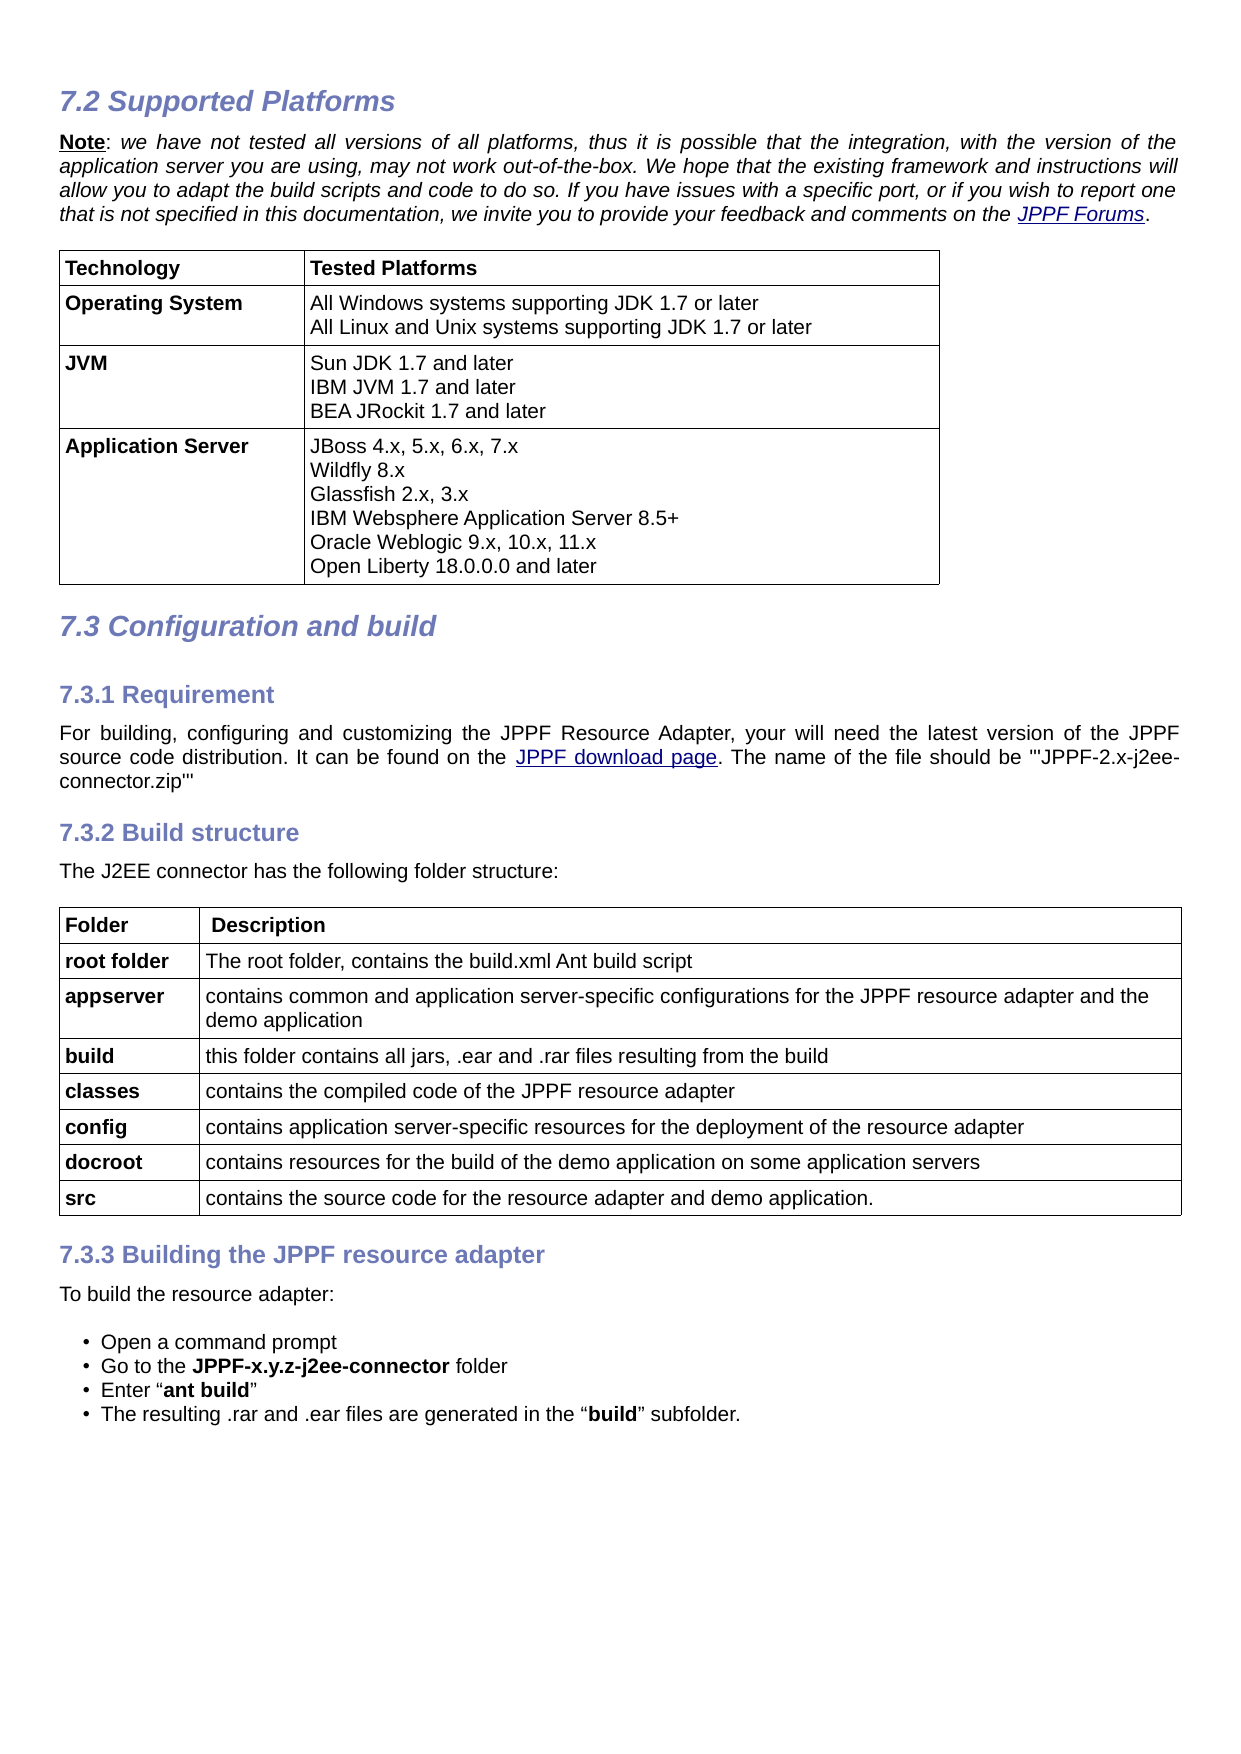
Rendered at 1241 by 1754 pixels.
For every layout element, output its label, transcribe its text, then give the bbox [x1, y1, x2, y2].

table_cell JVM [60, 346, 304, 428]
table_cell appserver [60, 979, 199, 1038]
table_cell docroot [60, 1145, 199, 1180]
list Enter “ant build” [83, 1378, 1181, 1402]
table_header Folder [60, 908, 199, 943]
table_cell classes [60, 1074, 199, 1109]
table_header Technology [60, 251, 304, 285]
subtitle Requirement [59, 680, 1181, 708]
table_header Tested Platforms [305, 251, 939, 285]
table_header Description [200, 908, 1181, 943]
subtitle Configuration and build [59, 609, 1181, 642]
table_cell Application Server [60, 429, 304, 584]
table_cell src [60, 1181, 199, 1215]
text Note: we have not tested all versions of all platforms, thus it is possible that the integration, with the version of the application server you are using, may not work out-of-the-box. We hope that the existing framework and instructions will allow you to adapt the build scripts and code to do so. If you have issues with a specific port, or if you wish to report one that is not specified in this documentation, we invite you to provide your feedback and comments on the JPPF Forums. [59, 130, 1181, 226]
table_cell contains the compiled code of the JPPF resource adapter [200, 1074, 1181, 1109]
table_cell config [60, 1110, 199, 1144]
table_cell contains resources for the build of the demo application on some application servers [200, 1145, 1181, 1180]
table_cell contains common and application server-specific configurations for the JPPF resource adapter and the demo application [200, 979, 1181, 1038]
table_cell build [60, 1039, 199, 1073]
text To build the resource adapter: [59, 1282, 1181, 1306]
table_cell The root folder, contains the build.xml Ant build script [200, 944, 1181, 978]
table_cell Sun JDK 1.7 and later IBM JVM 1.7 and later BEA JRockit 1.7 and later [305, 346, 939, 428]
table_cell contains application server-specific resources for the deployment of the resource adapter [200, 1110, 1181, 1144]
list Go to the JPPF-x.y.z-j2ee-connector folder [83, 1353, 1181, 1378]
table_cell this folder contains all jars, .ear and .rar files resulting from the build [200, 1039, 1181, 1073]
subtitle Build structure [59, 818, 1181, 847]
table_cell All Windows systems supporting JDK 1.7 or later All Linux and Unix systems supporting JDK 1.7 or later [305, 286, 939, 345]
table_cell JBoss 4.x, 5.x, 6.x, 7.x Wildfly 8.x Glassfish 2.x, 3.x IBM Websphere Application Server 8.5+ Oracle Weblogic 9.x, 10.x, 11.x Open Liberty 18.0.0.0 and later [305, 429, 939, 584]
table_cell Operating System [60, 286, 304, 345]
text The J2EE connector has the following folder structure: [59, 859, 1181, 883]
list The resulting .rar and .ear files are generated in the “build” subfolder. [83, 1402, 1181, 1426]
table_cell root folder [60, 944, 199, 978]
subtitle Supported Platforms [59, 84, 1181, 118]
list Open a command prompt [83, 1329, 1181, 1353]
table_cell contains the source code for the resource adapter and demo application. [200, 1181, 1181, 1215]
text For building, configuring and customizing the JPPF Resource Adapter, your will need the latest version of the JPPF source code distribution. It can be found on the JPPF download page. The name of the file should be '''JPPF-2.x-j2ee-connector.zip''' [59, 721, 1181, 793]
subtitle Building the JPPF resource adapter [59, 1240, 1181, 1269]
